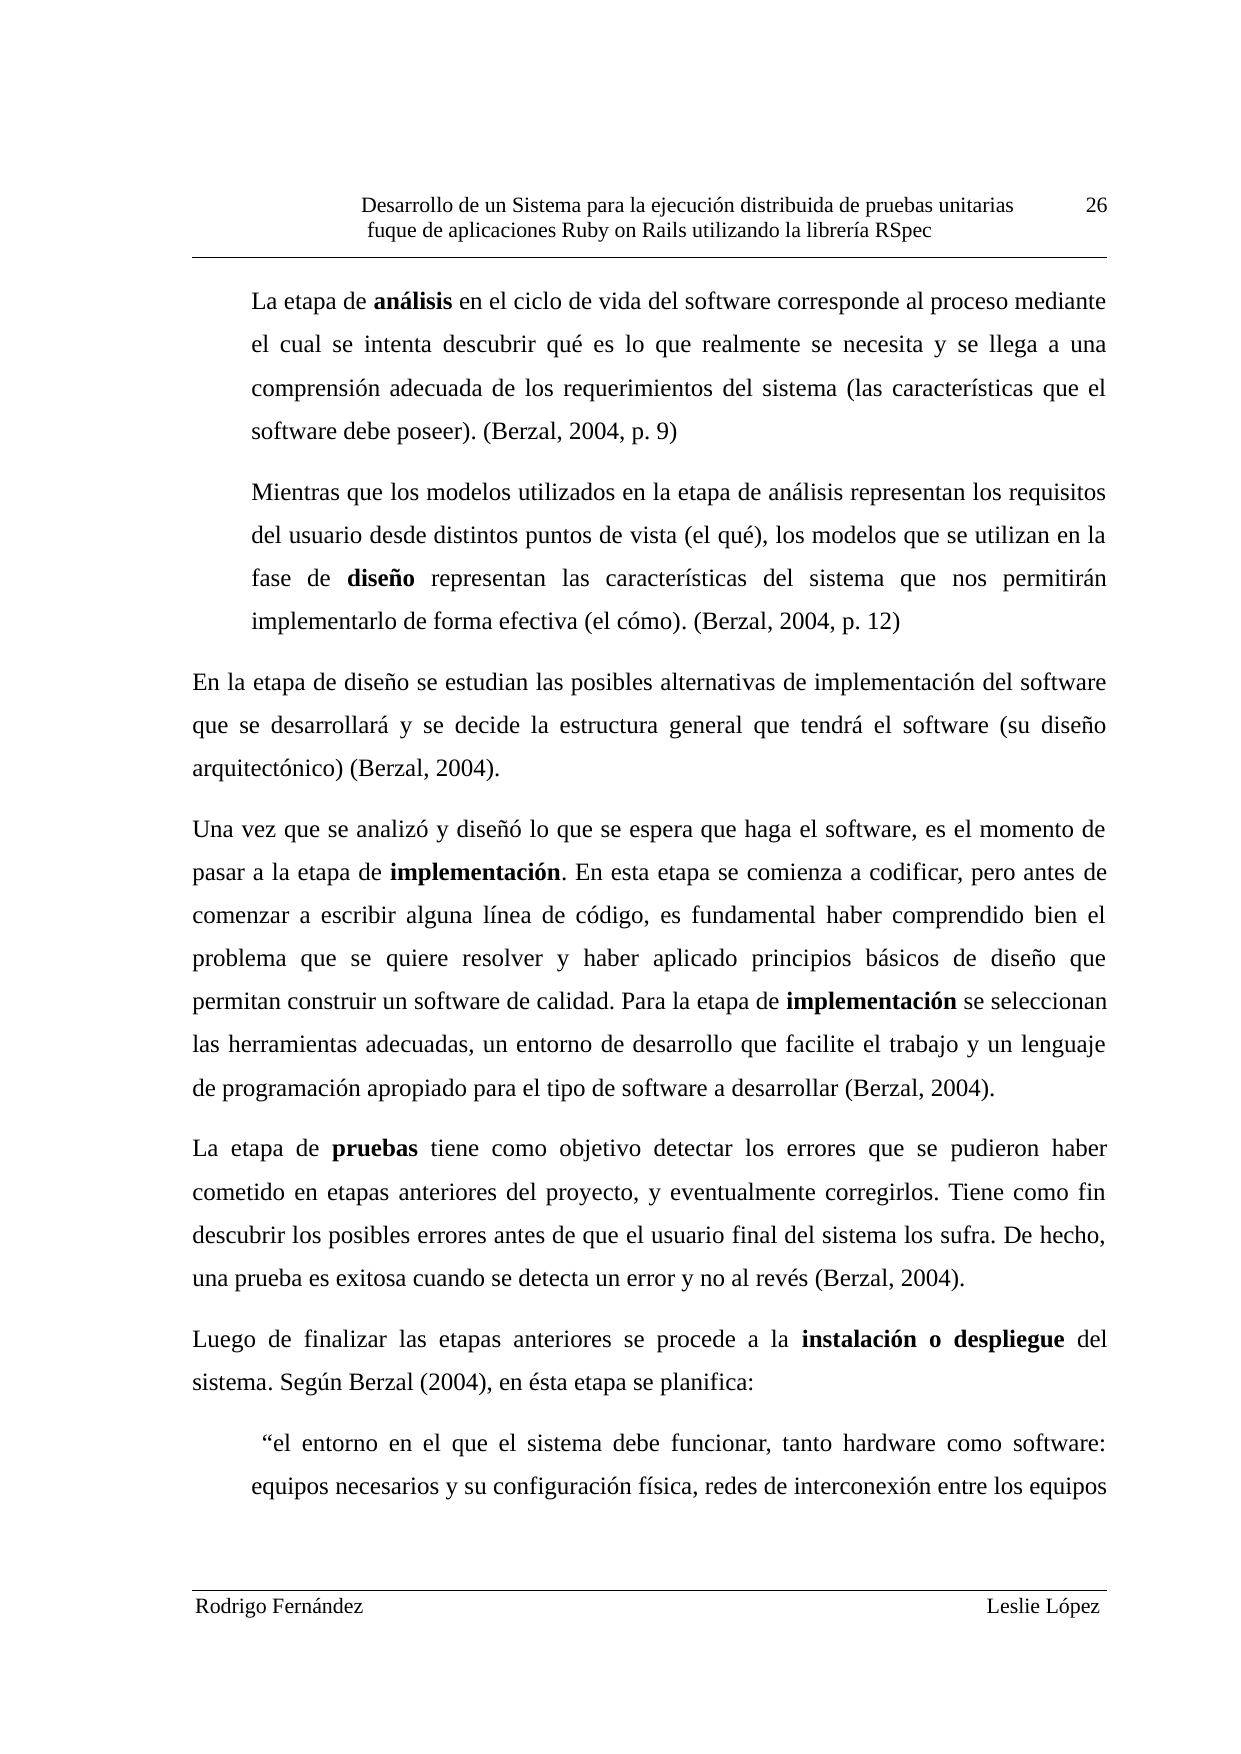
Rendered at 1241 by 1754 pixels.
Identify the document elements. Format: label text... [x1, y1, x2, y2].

text Una vez que se analizó y diseñó lo que se espera que haga el software, es el momento de pasar a la etapa de implementación. En esta etapa se comienza a codificar, pero antes de comenzar a escribir alguna línea de código, es fundamental haber comprendido bien el problema que se quiere resolver y haber aplicado principios básicos de diseño que permitan construir un software de calidad. Para la etapa de implementación se seleccionan las herramientas adecuadas, un entorno de desarrollo que facilite el trabajo y un lenguaje de programación apropiado para el tipo de software a desarrollar (Berzal, 2004)⁠. [192, 814, 1107, 1101]
text “el entorno en el que el sistema debe funcionar, tanto hardware como software: equipos necesarios y su configuración física, redes de interconexión entre los equipos [251, 1428, 1107, 1499]
text La etapa de análisis en el ciclo de vida del software corresponde al proceso mediante el cual se intenta descubrir qué es lo que realmente se necesita y se llega a una comprensión adecuada de los requerimientos del sistema (las características que el software debe poseer). (Berzal, 2004, p. 9)⁠ [251, 286, 1107, 444]
text En la etapa de diseño se estudian las posibles alternativas de implementación del software que se desarrollará y se decide la estructura general que tendrá el software (su diseño arquitectónico) (Berzal, 2004)⁠. [192, 667, 1107, 782]
text Luego de finalizar las etapas anteriores se procede a la instalación o despliegue del sistema. Según Berzal (2004)⁠, en ésta etapa se planifica: [192, 1324, 1107, 1396]
text La etapa de pruebas tiene como objetivo detectar los errores que se pudieron haber cometido en etapas anteriores del proyecto, y eventualmente corregirlos. Tiene como fin descubrir los posibles errores antes de que el usuario final del sistema los sufra. De hecho, una prueba es exitosa cuando se detecta un error y no al revés (Berzal, 2004)⁠. [192, 1133, 1107, 1292]
text Mientras que los modelos utilizados en la etapa de análisis representan los requisitos del usuario desde distintos puntos de vista (el qué), los modelos que se utilizan en la fase de diseño representan las características del sistema que nos permitirán implementarlo de forma efectiva (el cómo). (Berzal, 2004, p. 12)⁠ [251, 477, 1107, 635]
